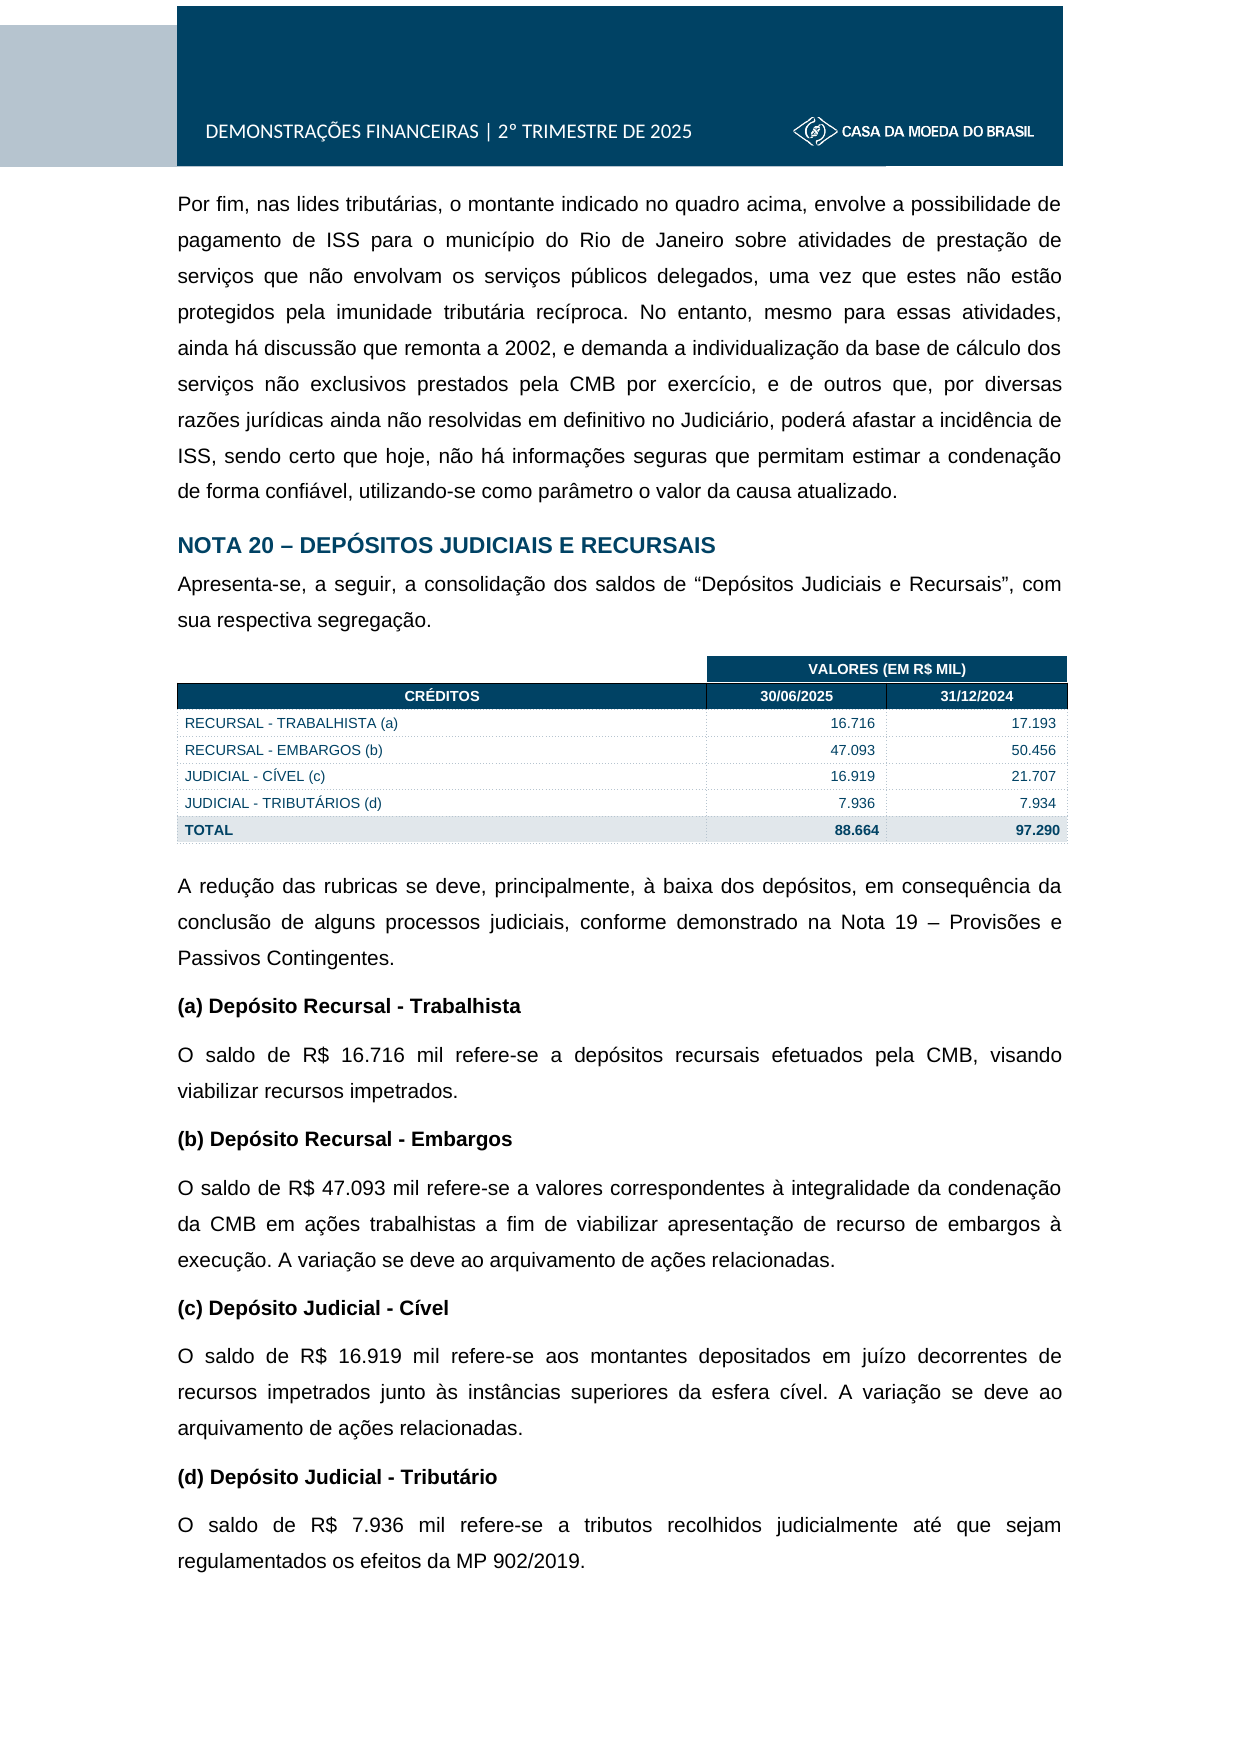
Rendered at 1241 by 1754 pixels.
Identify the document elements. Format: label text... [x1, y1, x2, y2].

subtitle NOTA 20 – DEPÓSITOS JUDICIAIS E RECURSAIS [177, 532, 1063, 558]
text O saldo de R$ 47.093 mil refere-se a valores correspondentes à integralidade da condenação da CMB em ações trabalhistas a fim de viabilizar apresentação de recurso de embargos à execução. A variação se deve ao arquivamento de ações relacionadas. [177, 1176, 1063, 1271]
table_header VALORES (EM R$ MIL) [707, 656, 1067, 682]
text (d) Depósito Judicial - Tributário [177, 1464, 1063, 1488]
table_cell 16.716 [707, 709, 886, 736]
table_cell 7.934 [886, 789, 1067, 816]
text O saldo de R$ 16.716 mil refere-se a depósitos recursais efetuados pela CMB, visando viabilizar recursos impetrados. [177, 1043, 1063, 1103]
table_cell 88.664 [707, 816, 886, 842]
text O saldo de R$ 16.919 mil refere-se aos montantes depositados em juízo decorrentes de recursos impetrados junto às instâncias superiores da esfera cível. A variação se deve ao arquivamento de ações relacionadas. [177, 1344, 1063, 1440]
table_cell RECURSAL - TRABALHISTA (a) [177, 709, 707, 736]
table_cell 21.707 [886, 763, 1067, 789]
table_cell TOTAL [177, 816, 707, 842]
text Por fim, nas lides tributárias, o montante indicado no quadro acima, envolve a possibilidade de pagamento de ISS para o município do Rio de Janeiro sobre atividades de prestação de serviços que não envolvam os serviços públicos delegados, uma vez que estes não estão protegidos pela imunidade tributária recíproca. No entanto, mesmo para essas atividades, ainda há discussão que remonta a 2002, e demanda a individualização da base de cálculo dos serviços não exclusivos prestados pela CMB por exercício, e de outros que, por diversas razões jurídicas ainda não resolvidas em definitivo no Judiciário, poderá afastar a incidência de ISS, sendo certo que hoje, não há informações seguras que permitam estimar a condenação de forma confiável, utilizando-se como parâmetro o valor da causa atualizado. [177, 192, 1063, 503]
text O saldo de R$ 7.936 mil refere-se a tributos recolhidos judicialmente até que sejam regulamentados os efeitos da MP 902/2019. [177, 1513, 1063, 1573]
text A redução das rubricas se deve, principalmente, à baixa dos depósitos, em consequência da conclusão de alguns processos judiciais, conforme demonstrado na Nota 19 – Provisões e Passivos Contingentes. [177, 874, 1063, 970]
text (b) Depósito Recursal - Embargos [177, 1127, 1063, 1151]
table_cell 47.093 [707, 736, 886, 762]
table_cell 7.936 [707, 789, 886, 816]
table_cell RECURSAL - EMBARGOS (b) [177, 736, 707, 762]
table_cell JUDICIAL - CÍVEL (c) [177, 763, 707, 789]
table_cell 50.456 [886, 736, 1067, 762]
table_cell 17.193 [886, 709, 1067, 736]
text (c) Depósito Judicial - Cível [177, 1296, 1063, 1320]
table_header [177, 656, 707, 682]
text (a) Depósito Recursal - Trabalhista [177, 994, 1063, 1018]
table_cell CRÉDITOS [178, 684, 706, 709]
table_cell 97.290 [886, 816, 1067, 842]
table_cell 31/12/2024 [887, 684, 1067, 709]
table_cell 16.919 [707, 763, 886, 789]
table_cell 30/06/2025 [707, 684, 886, 709]
text Apresenta-se, a seguir, a consolidação dos saldos de “Depósitos Judiciais e Recursais”, com sua respectiva segregação. [177, 571, 1063, 631]
table_cell JUDICIAL - TRIBUTÁRIOS (d) [177, 789, 707, 816]
